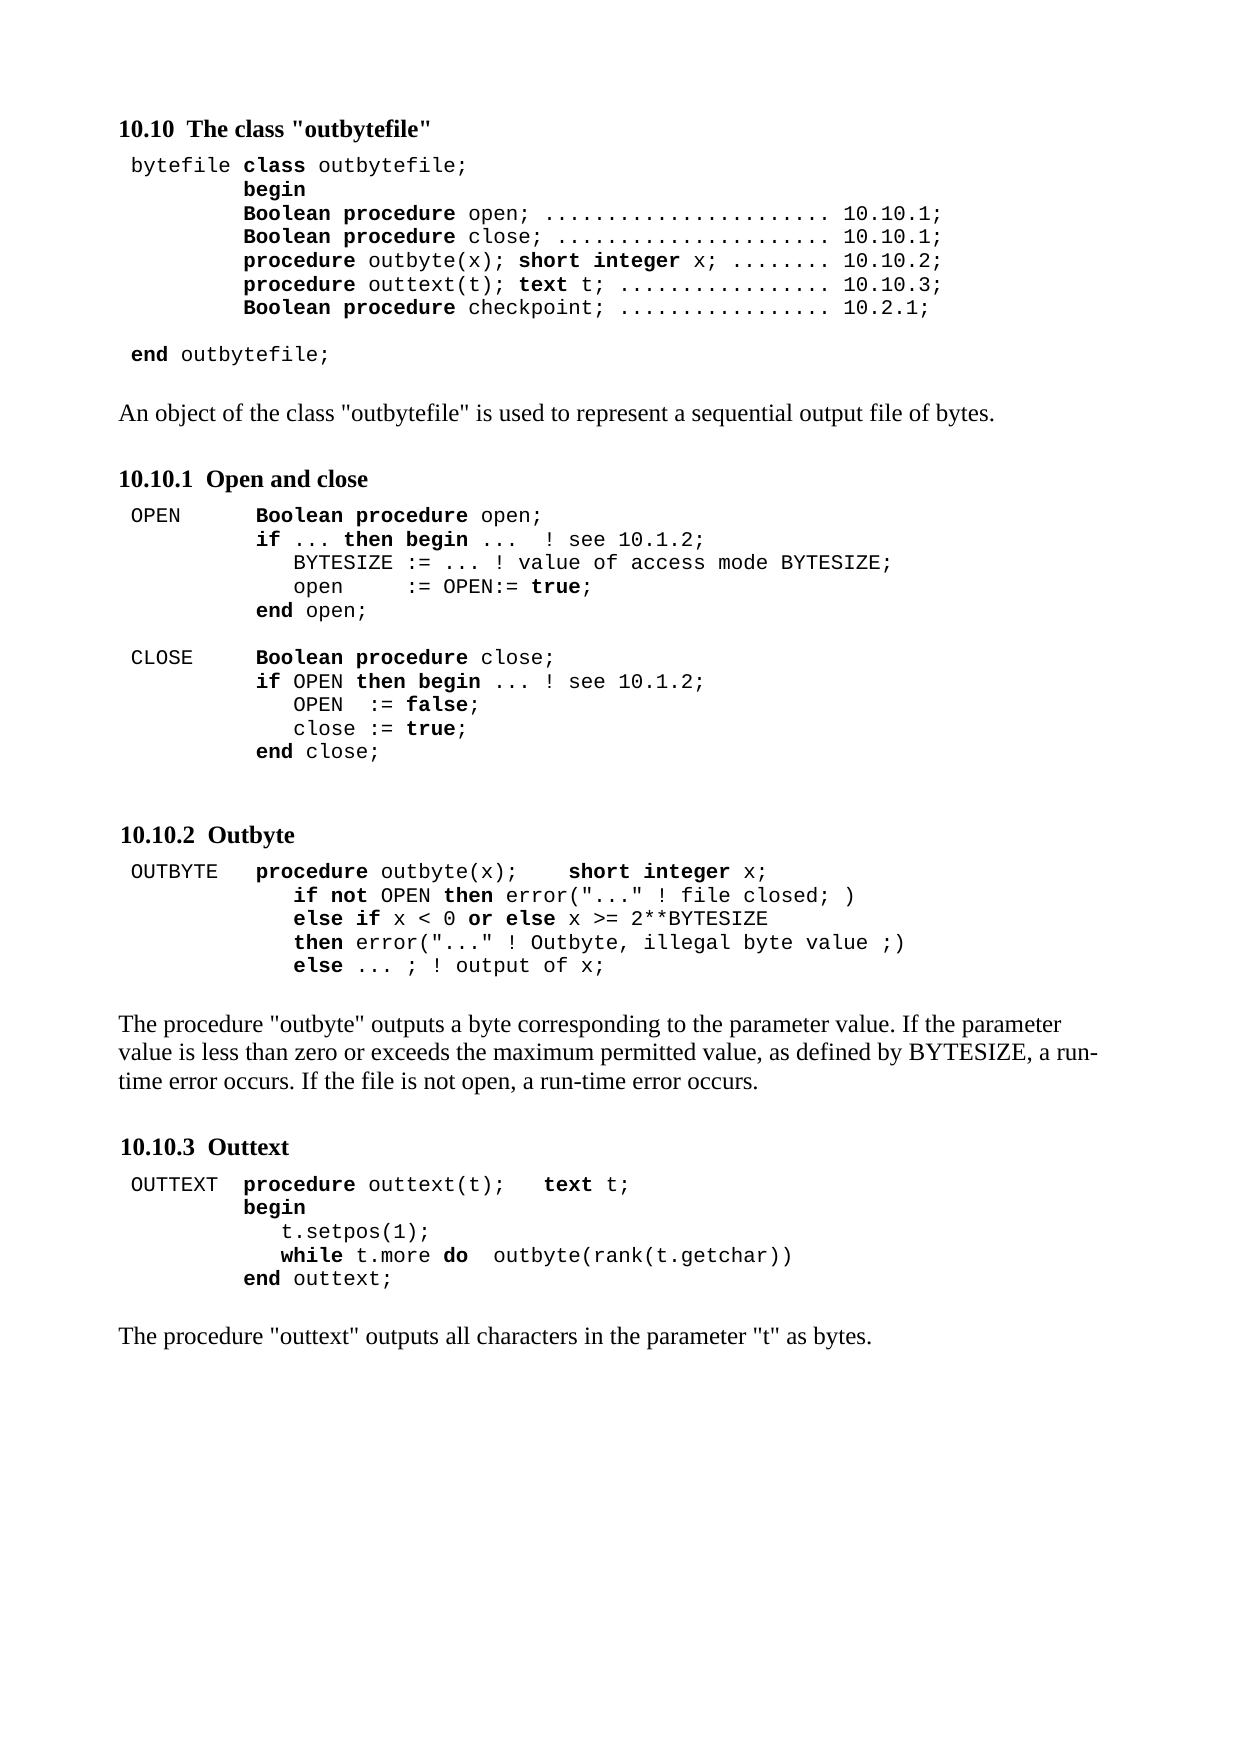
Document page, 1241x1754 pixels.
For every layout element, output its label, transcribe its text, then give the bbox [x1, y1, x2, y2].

text Boolean procedure checkpoint; ................. 10.2.1; [118, 297, 1122, 321]
text then error("..." ! Outbyte, illegal byte value ;) [118, 932, 1122, 956]
subtitle 10.10.2 Outbyte [120, 820, 1122, 848]
text close := true; [118, 718, 1122, 742]
text bytefile class outbytefile; [118, 155, 1122, 179]
text if not OPEN then error("..." ! file closed; ) [118, 884, 1122, 908]
text The procedure "outbyte" outputs a byte corresponding to the parameter value. If the parameter value is less than zero or exceeds the maximum permitted value, as defined by BYTESIZE, a run-time error occurs. If the file is not open, a run-time error occurs. [118, 1009, 1122, 1095]
text end outbytefile; [118, 344, 1122, 368]
text BYTESIZE := ... ! value of access mode BYTESIZE; [118, 552, 1122, 576]
text OUTTEXT procedure outtext(t); text t; [118, 1174, 1122, 1197]
text end open; [118, 600, 1122, 623]
text end close; [118, 742, 1122, 765]
text end outtext; [118, 1268, 1122, 1292]
text Boolean procedure open; ....................... 10.10.1; [118, 203, 1122, 226]
text while t.more do outbyte(rank(t.getchar)) [118, 1244, 1122, 1268]
text Boolean procedure close; ...................... 10.10.1; [118, 226, 1122, 250]
subtitle 10.10.3 Outtext [120, 1132, 1122, 1161]
text OPEN Boolean procedure open; [118, 505, 1122, 529]
text t.setpos(1); [118, 1221, 1122, 1244]
text if ... then begin ... ! see 10.1.2; [118, 529, 1122, 552]
text if OPEN then begin ... ! see 10.1.2; [118, 671, 1122, 694]
subtitle 10.10.1 Open and close [118, 464, 1122, 493]
text OUTBYTE procedure outbyte(x); short integer x; [118, 861, 1122, 884]
text else ... ; ! output of x; [118, 956, 1122, 979]
text The procedure "outtext" outputs all characters in the parameter "t" as bytes. [118, 1321, 1122, 1350]
text procedure outbyte(x); short integer x; ........ 10.10.2; [118, 250, 1122, 273]
text CLOSE Boolean procedure close; [118, 647, 1122, 671]
text OPEN := false; [118, 694, 1122, 718]
text open := OPEN:= true; [118, 576, 1122, 600]
text begin [118, 179, 1122, 203]
text An object of the class "outbytefile" is used to represent a sequential output file of bytes. [118, 398, 1122, 426]
text procedure outtext(t); text t; ................. 10.10.3; [118, 273, 1122, 297]
subtitle 10.10 The class "outbytefile" [118, 114, 1122, 143]
text else if x < 0 or else x >= 2**BYTESIZE [118, 908, 1122, 932]
text begin [118, 1197, 1122, 1221]
